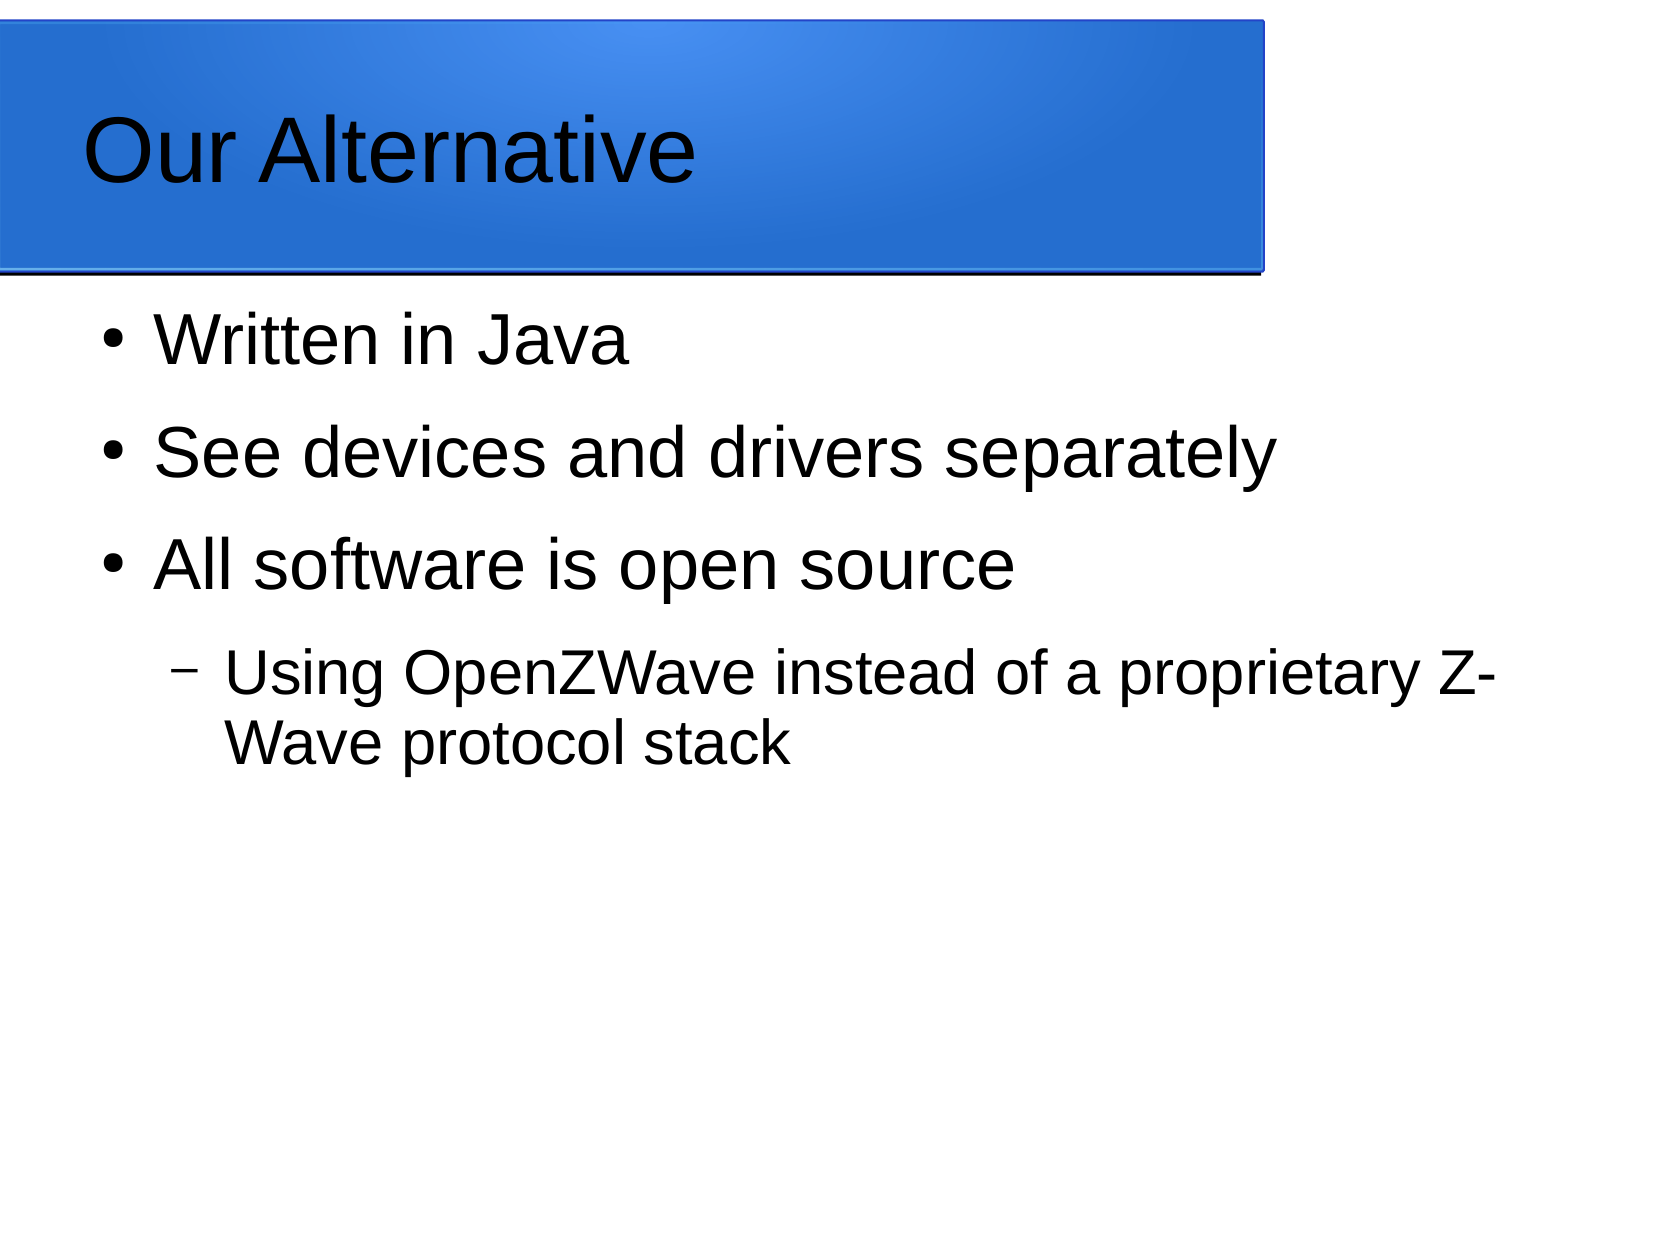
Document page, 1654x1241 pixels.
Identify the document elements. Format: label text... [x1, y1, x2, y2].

list Written in Java See devices and drivers separately All software is open source Using OpenZWave instead of a proprietary Z-Wave protocol stack [82, 299, 1571, 1019]
title Our Alternative [82, 47, 1235, 252]
